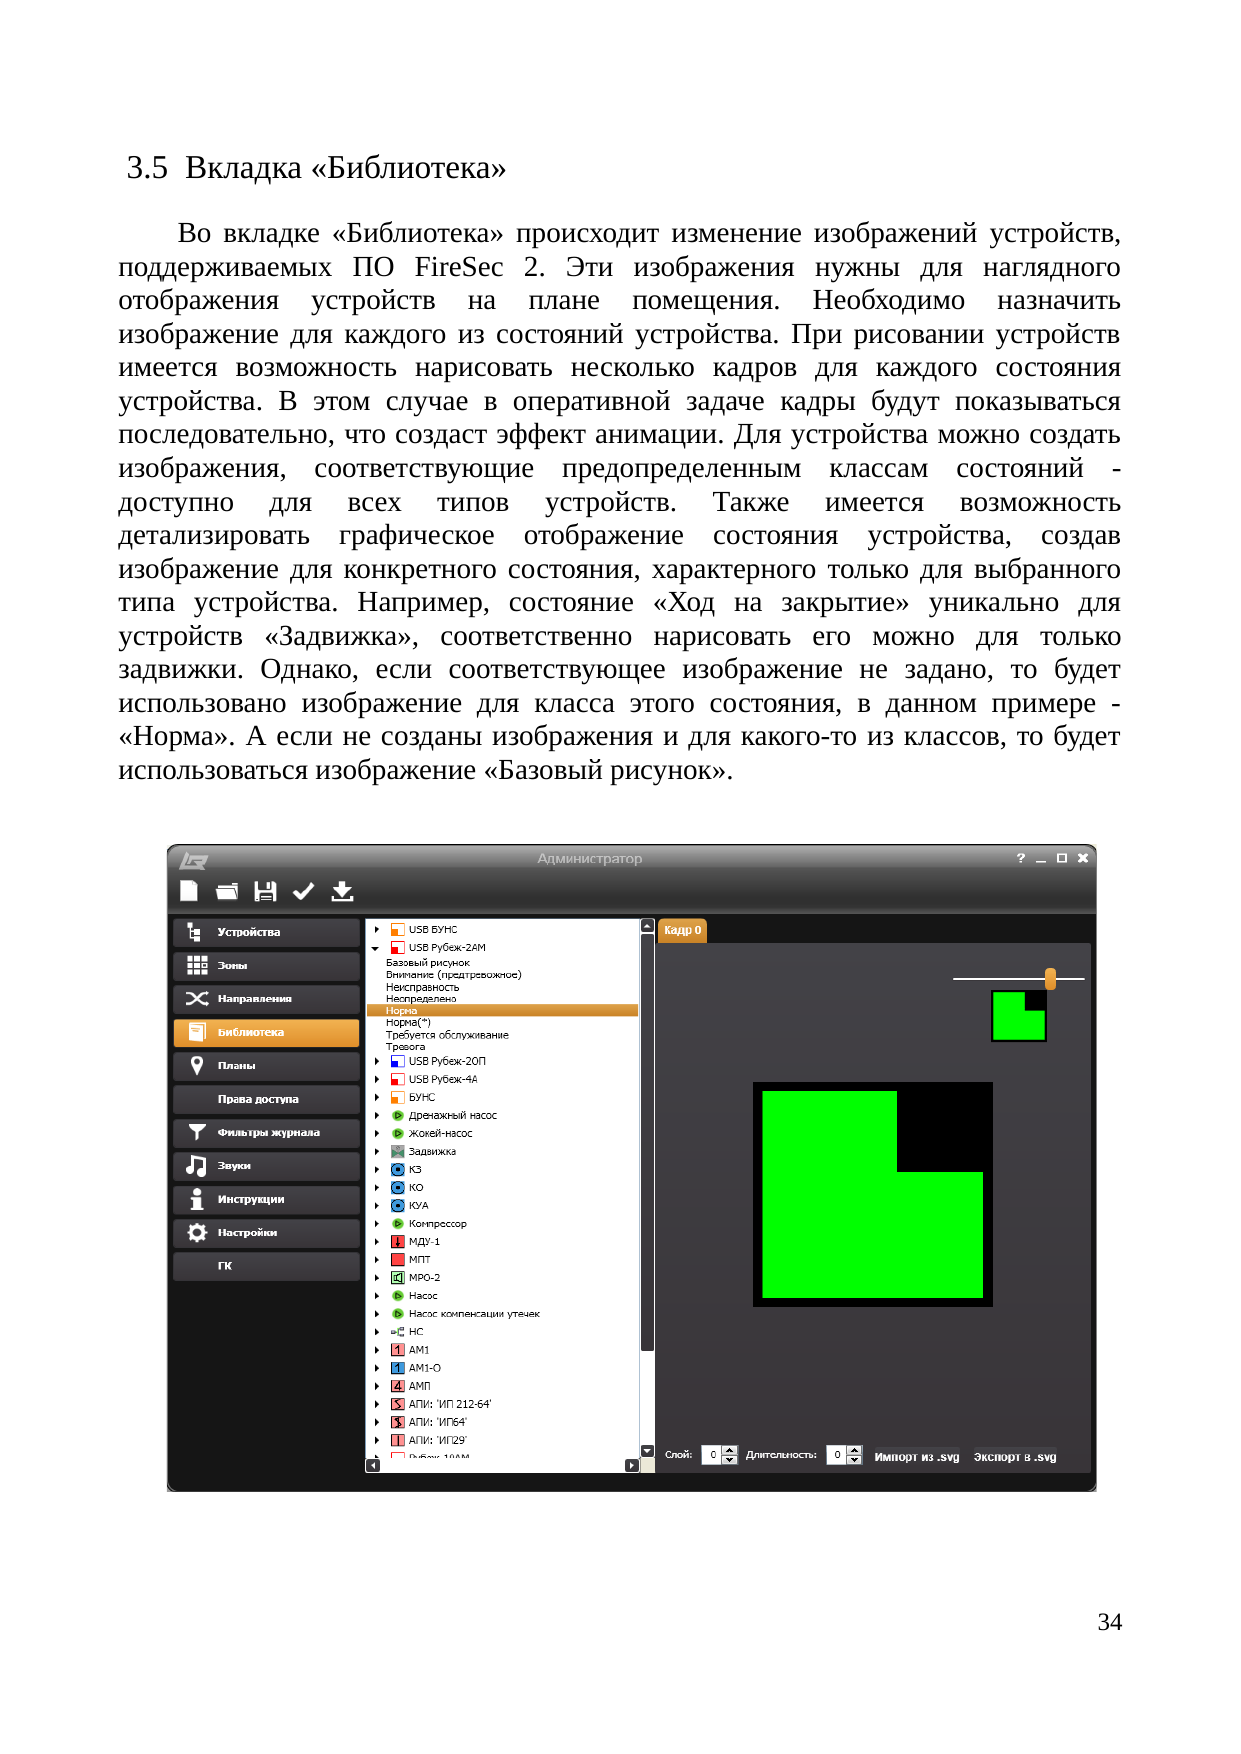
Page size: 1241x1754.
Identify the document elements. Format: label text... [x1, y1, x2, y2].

text Во вкладке «Библиотека» происходит изменение изображений устройств, поддерживаемых ПО FireSec 2. Эти изображения нужны для наглядного отображения устройств на плане помещения. Необходимо назначить изображение для каждого из состояний устройства. При рисовании устройств имеется возможность нарисовать несколько кадров для каждого состояния устройства. В этом случае в оперативной задаче кадры будут показываться последовательно, что создаст эффект анимации. Для устройства можно создать изображения, соответствующие предопределенным классам состояний - доступно для всех типов устройств. Также имеется возможность детализировать графическое отображение состояния устройства, создав изображение для конкретного состояния, характерного только для выбранного типа устройства. Например, состояние «Ход на закрытие» уникально для устройств «Задвижка», соответственно нарисовать его можно для только задвижки. Однако, если соответствующее изображение не задано, то будет использовано изображение для класса этого состояния, в данном примере - «Норма». А если не созданы изображения и для какого-то из классов, то будет использоваться изображение «Базовый рисунок». [118, 215, 1122, 786]
subtitle Вкладка «Библиотека» [118, 148, 1122, 186]
picture [166, 844, 1097, 1492]
